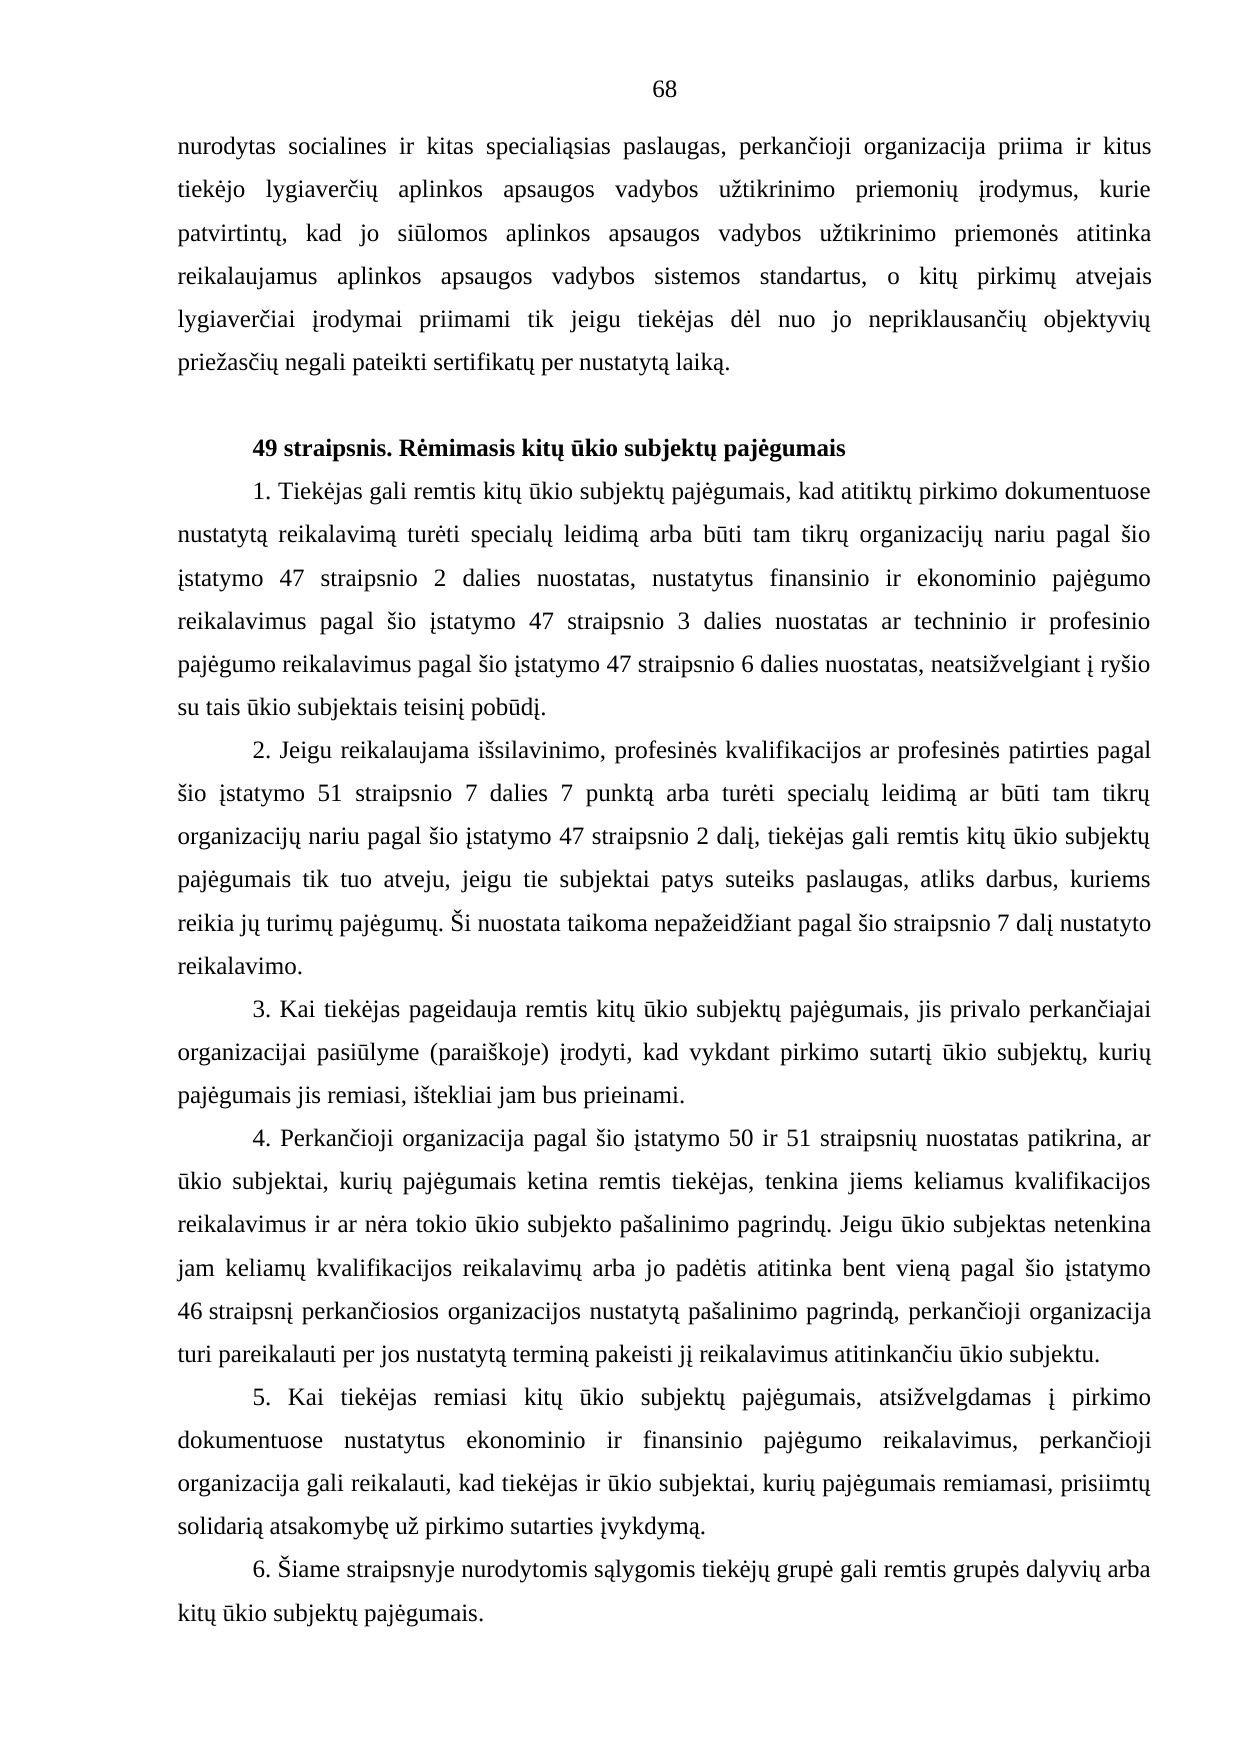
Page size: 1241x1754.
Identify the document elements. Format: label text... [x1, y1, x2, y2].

text 6. Šiame straipsnyje nurodytomis sąlygomis tiekėjų grupė gali remtis grupės dalyvių arba kitų ūkio subjektų pajėgumais. [177, 1554, 1152, 1626]
text 1. Tiekėjas gali remtis kitų ūkio subjektų pajėgumais, kad atitiktų pirkimo dokumentuose nustatytą reikalavimą turėti specialų leidimą arba būti tam tikrų organizacijų nariu pagal šio įstatymo 47 straipsnio 2 dalies nuostatas, nustatytus finansinio ir ekonominio pajėgumo reikalavimus pagal šio įstatymo 47 straipsnio 3 dalies nuostatas ar techninio ir profesinio pajėgumo reikalavimus pagal šio įstatymo 47 straipsnio 6 dalies nuostatas, neatsižvelgiant į ryšio su tais ūkio subjektais teisinį pobūdį. [177, 476, 1152, 721]
text 49 straipsnis. Rėmimasis kitų ūkio subjektų pajėgumais [177, 433, 1152, 462]
text 4. Perkančioji organizacija pagal šio įstatymo 50 ir 51 straipsnių nuostatas patikrina, ar ūkio subjektai, kurių pajėgumais ketina remtis tiekėjas, tenkina jiems keliamus kvalifikacijos reikalavimus ir ar nėra tokio ūkio subjekto pašalinimo pagrindų. Jeigu ūkio subjektas netenkina jam keliamų kvalifikacijos reikalavimų arba jo padėtis atitinka bent vieną pagal šio įstatymo 46 straipsnį perkančiosios organizacijos nustatytą pašalinimo pagrindą, perkančioji organizacija turi pareikalauti per jos nustatytą terminą pakeisti jį reikalavimus atitinkančiu ūkio subjektu. [177, 1123, 1152, 1368]
text 2. Jeigu reikalaujama išsilavinimo, profesinės kvalifikacijos ar profesinės patirties pagal šio įstatymo 51 straipsnio 7 dalies 7 punktą arba turėti specialų leidimą ar būti tam tikrų organizacijų nariu pagal šio įstatymo 47 straipsnio 2 dalį, tiekėjas gali remtis kitų ūkio subjektų pajėgumais tik tuo atveju, jeigu tie subjektai patys suteiks paslaugas, atliks darbus, kuriems reikia jų turimų pajėgumų. Ši nuostata taikoma nepažeidžiant pagal šio straipsnio 7 dalį nustatyto reikalavimo. [177, 735, 1152, 979]
text nurodytas socialines ir kitas specialiąsias paslaugas, perkančioji organizacija priima ir kitus tiekėjo lygiaverčių aplinkos apsaugos vadybos užtikrinimo priemonių įrodymus, kurie patvirtintų, kad jo siūlomos aplinkos apsaugos vadybos užtikrinimo priemonės atitinka reikalaujamus aplinkos apsaugos vadybos sistemos standartus, o kitų pirkimų atvejais lygiaverčiai įrodymai priimami tik jeigu tiekėjas dėl nuo jo nepriklausančių objektyvių priežasčių negali pateikti sertifikatų per nustatytą laiką. [177, 131, 1152, 376]
text 3. Kai tiekėjas pageidauja remtis kitų ūkio subjektų pajėgumais, jis privalo perkančiajai organizacijai pasiūlyme (paraiškoje) įrodyti, kad vykdant pirkimo sutartį ūkio subjektų, kurių pajėgumais jis remiasi, ištekliai jam bus prieinami. [177, 994, 1152, 1109]
text 5. Kai tiekėjas remiasi kitų ūkio subjektų pajėgumais, atsižvelgdamas į pirkimo dokumentuose nustatytus ekonominio ir finansinio pajėgumo reikalavimus, perkančioji organizacija gali reikalauti, kad tiekėjas ir ūkio subjektai, kurių pajėgumais remiamasi, prisiimtų solidarią atsakomybę už pirkimo sutarties įvykdymą. [177, 1382, 1152, 1540]
